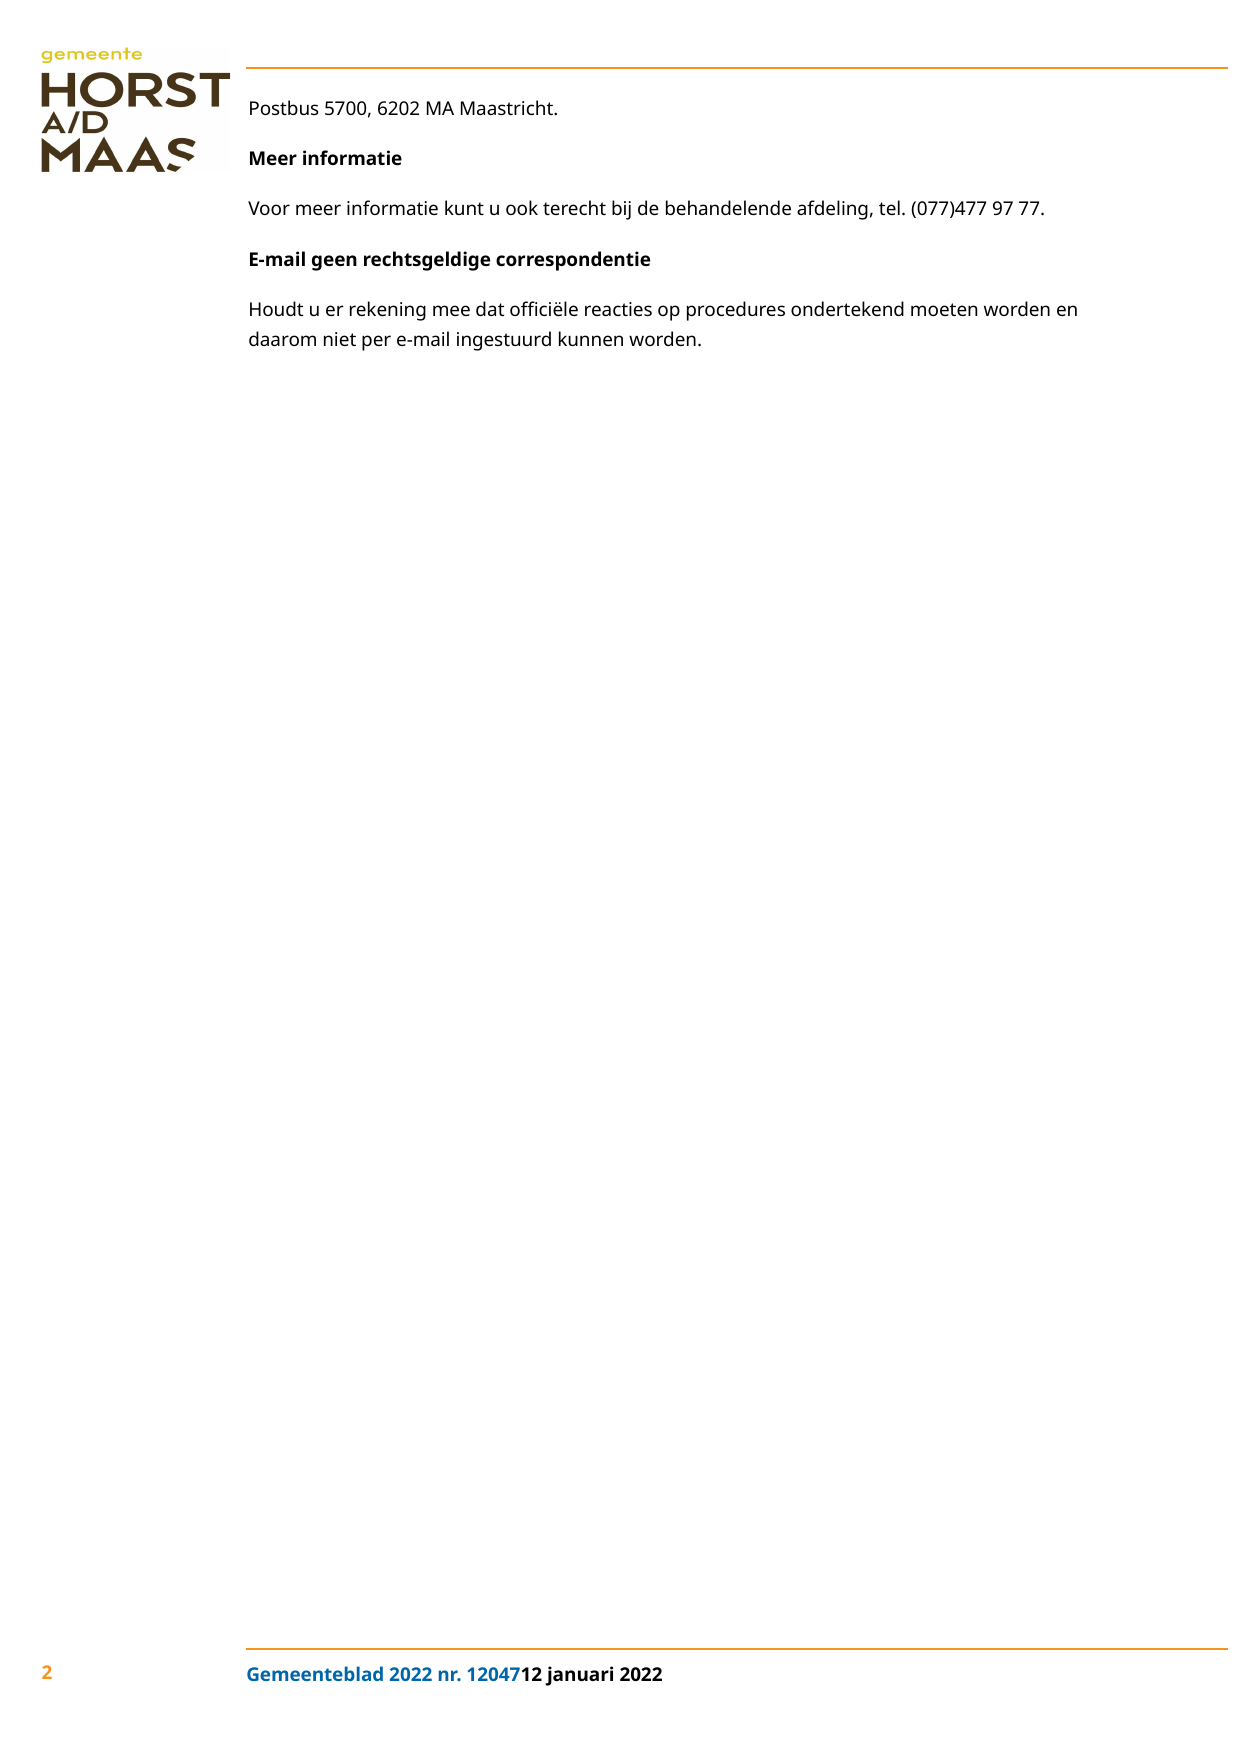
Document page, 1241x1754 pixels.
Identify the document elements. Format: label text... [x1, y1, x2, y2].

picture [41, 47, 231, 172]
text Houdt u er rekening mee dat officiële reacties op procedures ondertekend moeten worden en daarom niet per e-mail ingestuurd kunnen worden. [248, 296, 1152, 352]
text Voor meer informatie kunt u ook terecht bij de behandelende afdeling, tel. (077)477 97 77. [248, 196, 1152, 221]
text E-mail geen rechtsgeldige correspondentie [248, 246, 1152, 272]
text Postbus 5700, 6202 MA Maastricht. [248, 95, 1152, 121]
text Meer informatie [248, 145, 1152, 171]
